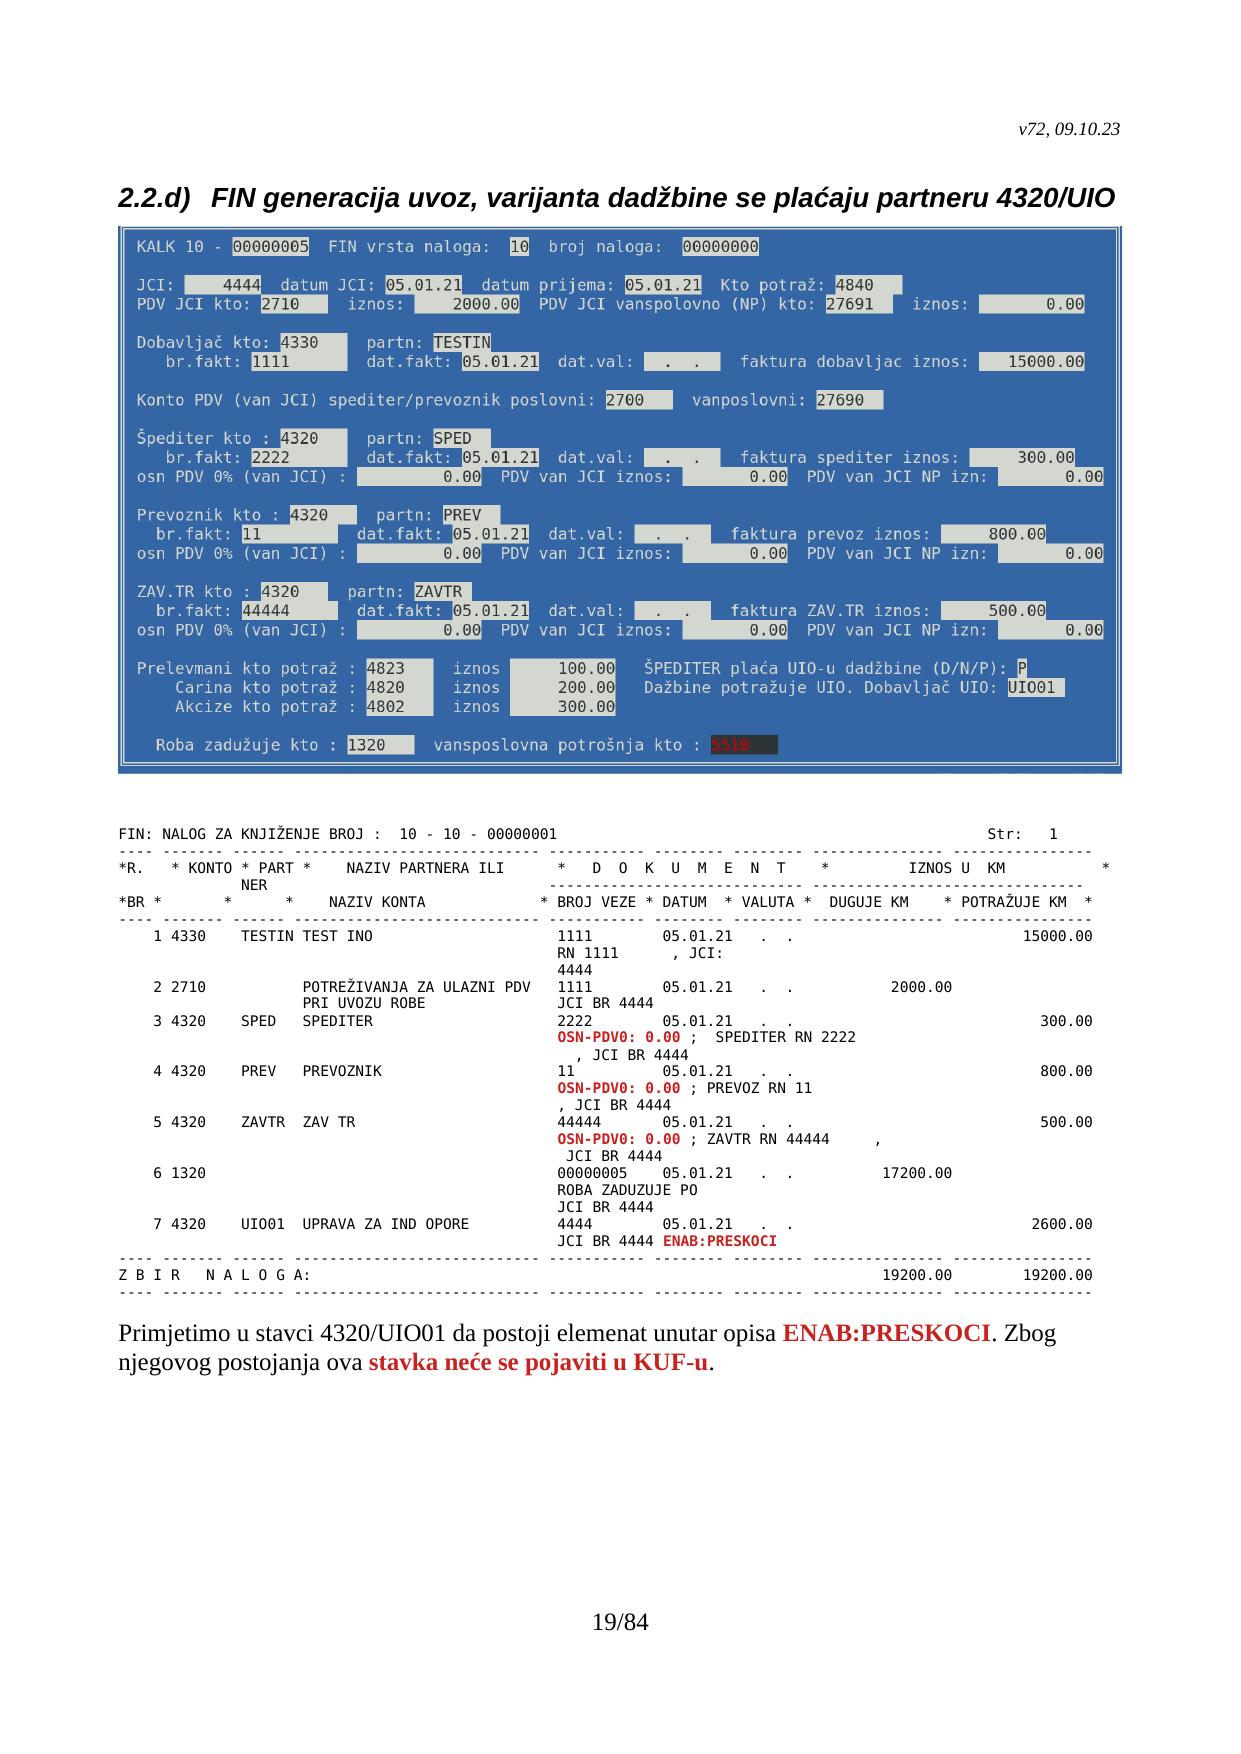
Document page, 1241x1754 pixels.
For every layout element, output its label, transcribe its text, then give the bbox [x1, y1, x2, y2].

text OSN-PDV0: 0.00 ; SPEDITER RN 2222 [118, 1029, 1122, 1046]
text JCI BR 4444 [118, 1148, 1122, 1165]
text OSN-PDV0: 0.00 ; PREVOZ RN 11 [118, 1080, 1122, 1097]
text OSN-PDV0: 0.00 ; ZAVTR RN 44444 , [118, 1131, 1122, 1148]
text 2 2710 POTREŽIVANJA ZA ULAZNI PDV 1111 05.01.21 . . 2000.00 [118, 978, 1122, 995]
text 6 1320 00000005 05.01.21 . . 17200.00 [118, 1165, 1122, 1182]
subtitle FIN generacija uvoz, varijanta dadžbine se plaćaju partneru 4320/UIO [118, 182, 1122, 213]
text JCI BR 4444 ENAB:PRESKOCI [118, 1233, 1122, 1250]
text ---- ------- ------ ---------------------------- ----------- -------- -------- --------------- ---------------- [118, 1250, 1122, 1267]
text , JCI BR 4444 [118, 1097, 1122, 1114]
text ---- ------- ------ ---------------------------- ----------- -------- -------- --------------- ---------------- [118, 843, 1122, 859]
text 7 4320 UIO01 UPRAVA ZA IND OPORE 4444 05.01.21 . . 2600.00 [118, 1216, 1122, 1233]
text *BR * * * NAZIV KONTA * BROJ VEZE * DATUM * VALUTA * DUGUJE KM * POTRAŽUJE KM * [118, 893, 1122, 911]
text RN 1111 , JCI: [118, 944, 1122, 961]
text 1 4330 TESTIN TEST INO 1111 05.01.21 . . 15000.00 [118, 927, 1122, 944]
text 5 4320 ZAVTR ZAV TR 44444 05.01.21 . . 500.00 [118, 1114, 1122, 1131]
text *R. * KONTO * PART * NAZIV PARTNERA ILI * D O K U M E N T * IZNOS U KM * [118, 859, 1122, 877]
text NER ----------------------------- ------------------------------- [118, 877, 1122, 893]
text 4444 [118, 961, 1122, 978]
text Primjetimo u stavci 4320/UIO01 da postoji elemenat unutar opisa ENAB:PRESKOCI. Zbog njegovog postojanja ova stavka neće se pojaviti u KUF-u. [118, 1318, 1122, 1376]
text FIN: NALOG ZA KNJIŽENJE BROJ : 10 - 10 - 00000001 Str: 1 [118, 826, 1122, 843]
text ---- ------- ------ ---------------------------- ----------- -------- -------- --------------- ---------------- [118, 1284, 1122, 1301]
text ROBA ZADUZUJE PO [118, 1182, 1122, 1199]
text 4 4320 PREV PREVOZNIK 11 05.01.21 . . 800.00 [118, 1063, 1122, 1080]
picture [118, 226, 1123, 774]
text 3 4320 SPED SPEDITER 2222 05.01.21 . . 300.00 [118, 1012, 1122, 1029]
text ---- ------- ------ ---------------------------- ----------- -------- -------- --------------- ---------------- [118, 911, 1122, 927]
text PRI UVOZU ROBE JCI BR 4444 [118, 995, 1122, 1012]
text , JCI BR 4444 [118, 1046, 1122, 1063]
text JCI BR 4444 [118, 1199, 1122, 1216]
text Z B I R N A L O G A: 19200.00 19200.00 [118, 1267, 1122, 1284]
